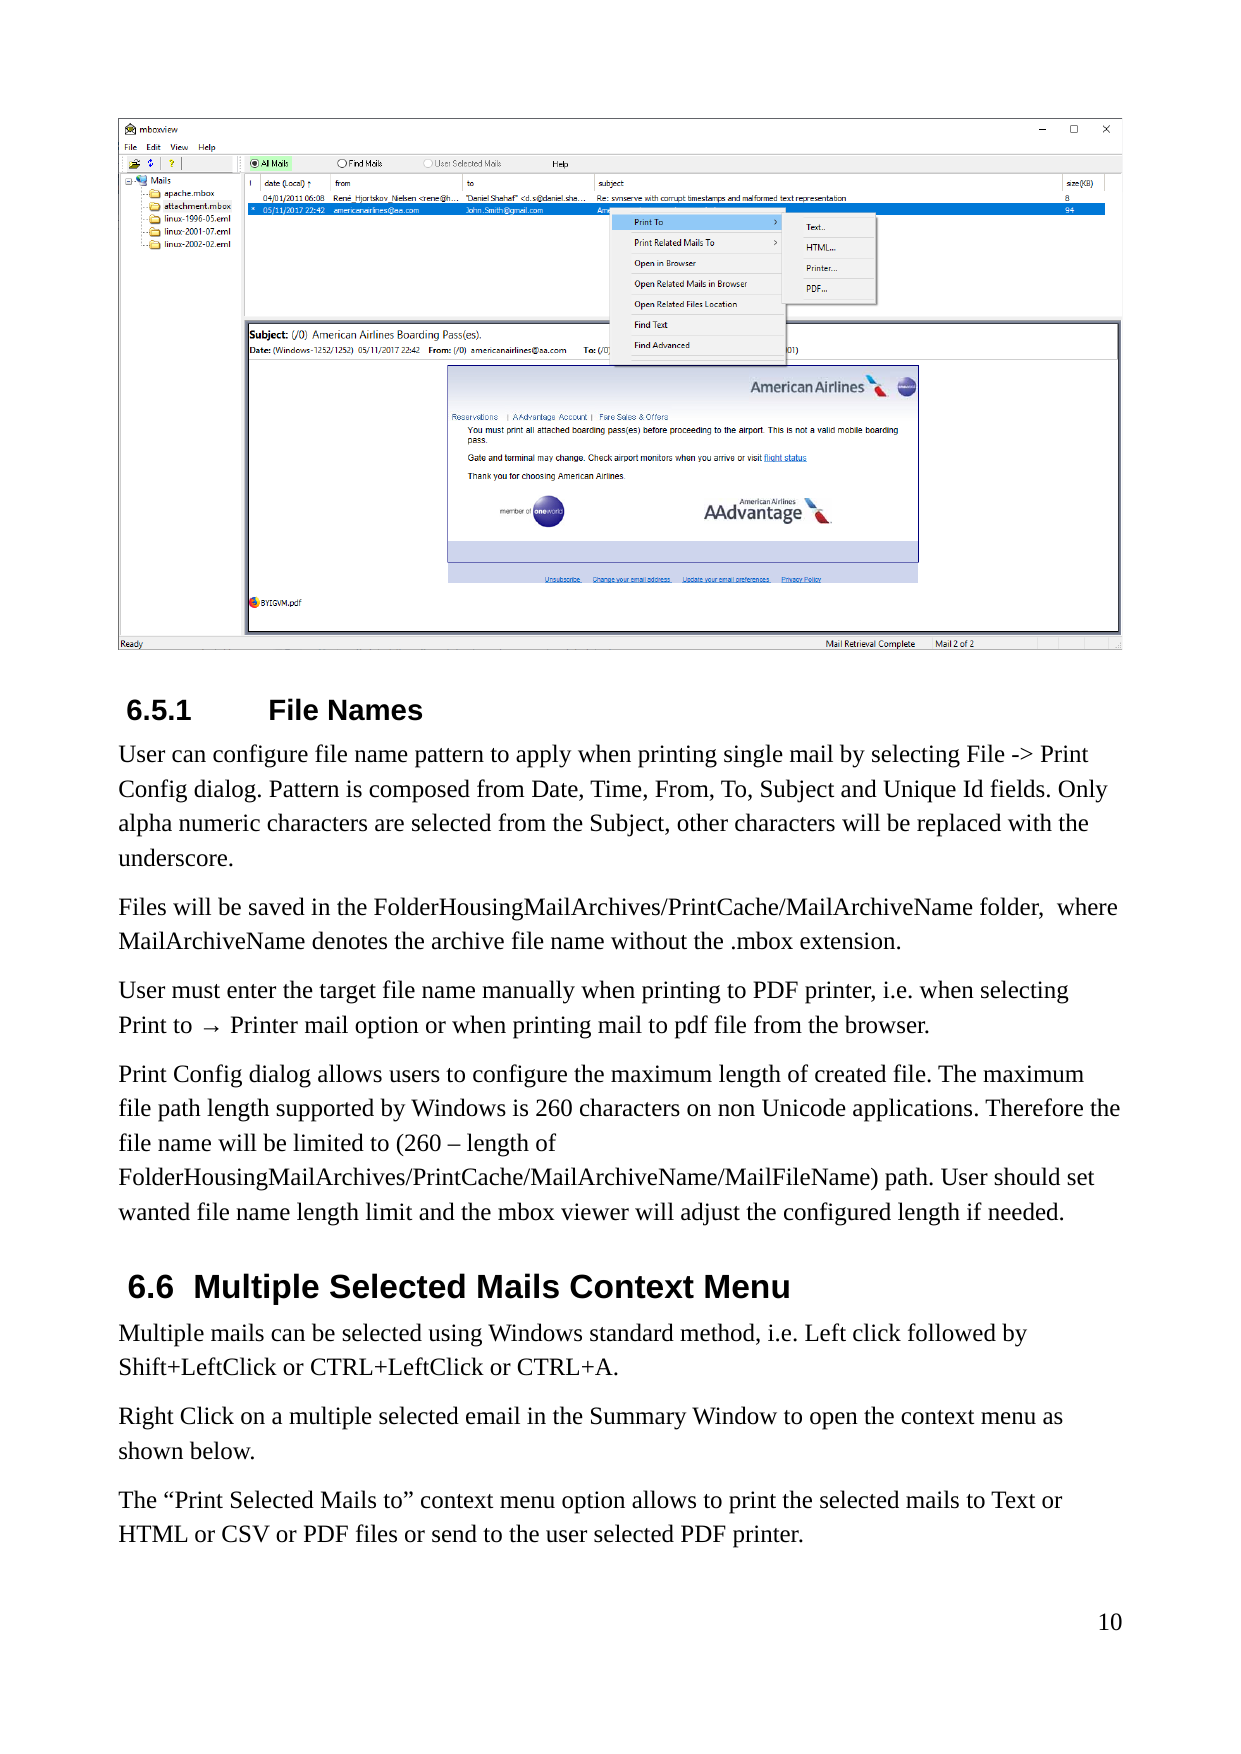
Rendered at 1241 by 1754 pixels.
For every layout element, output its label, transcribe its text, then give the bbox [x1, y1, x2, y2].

text Multiple mails can be selected using Windows standard method, i.e. Left click followed by Shift+LeftClick or CTRL+LeftClick or CTRL+A. [118, 1318, 1122, 1381]
subtitle File Names [118, 693, 1122, 727]
text The “Print Selected Mails to” context menu option allows to print the selected mails to Text or HTML or CSV or PDF files or send to the user selected PDF printer. [118, 1485, 1122, 1548]
text Print Config dialog allows users to configure the maximum length of created file. The maximum file path length supported by Windows is 260 characters on non Unicode applications. Therefore the file name will be limited to (260 – length of FolderHousingMailArchives/PrintCache/MailArchiveName/MailFileName) path. User should set wanted file name length limit and the mbox viewer will adjust the configured length if needed. [118, 1059, 1122, 1225]
text User can configure file name pattern to apply when printing single mail by selecting File -> Print Config dialog. Pattern is composed from Date, Time, From, To, Subject and Unique Id fields. Only alpha numeric characters are selected from the Subject, other characters will be replaced with the underscore. [118, 739, 1122, 871]
text Files will be saved in the FolderHousingMailArchives/PrintCache/MailArchiveName folder, where MailArchiveName denotes the archive file name without the .mbox extension. [118, 892, 1122, 955]
text Right Click on a multiple selected email in the Summary Window to open the context menu as shown below. [118, 1401, 1122, 1464]
picture [118, 118, 1123, 650]
text User must enter the target file name manually when printing to PDF printer, i.e. when selecting Print to → Printer mail option or when printing mail to pdf file from the browser. [118, 975, 1122, 1038]
subtitle Multiple Selected Mails Context Menu [118, 1267, 1122, 1305]
